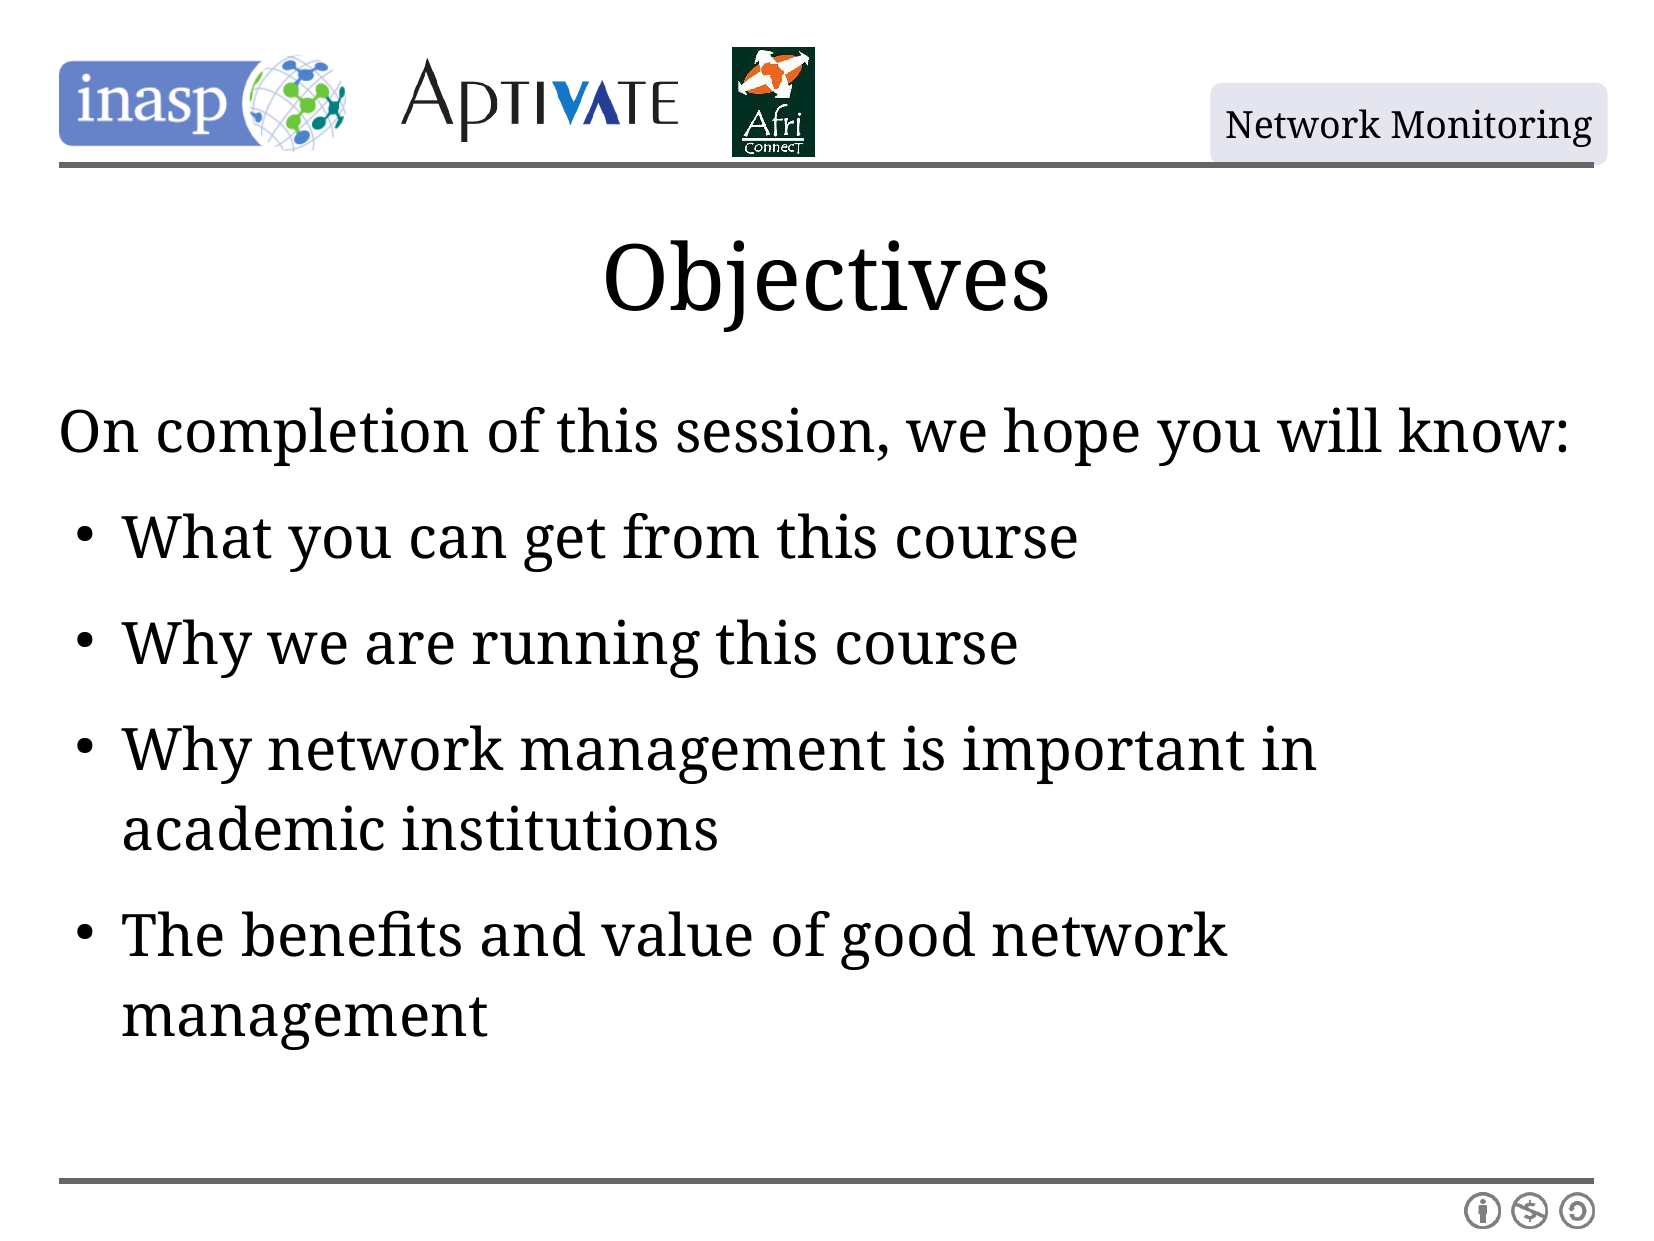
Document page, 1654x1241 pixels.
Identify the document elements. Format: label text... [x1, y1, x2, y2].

picture [1559, 1192, 1595, 1229]
picture [401, 58, 678, 142]
title Objectives [59, 212, 1595, 343]
picture [732, 47, 815, 157]
picture [1511, 1192, 1548, 1229]
list On completion of this session, we hope you will know: What you can get from this course Why we are running this course Why network management is important in academic institutions The benefits and value of good network management [59, 389, 1595, 1109]
picture [59, 47, 355, 160]
picture [1464, 1192, 1501, 1229]
